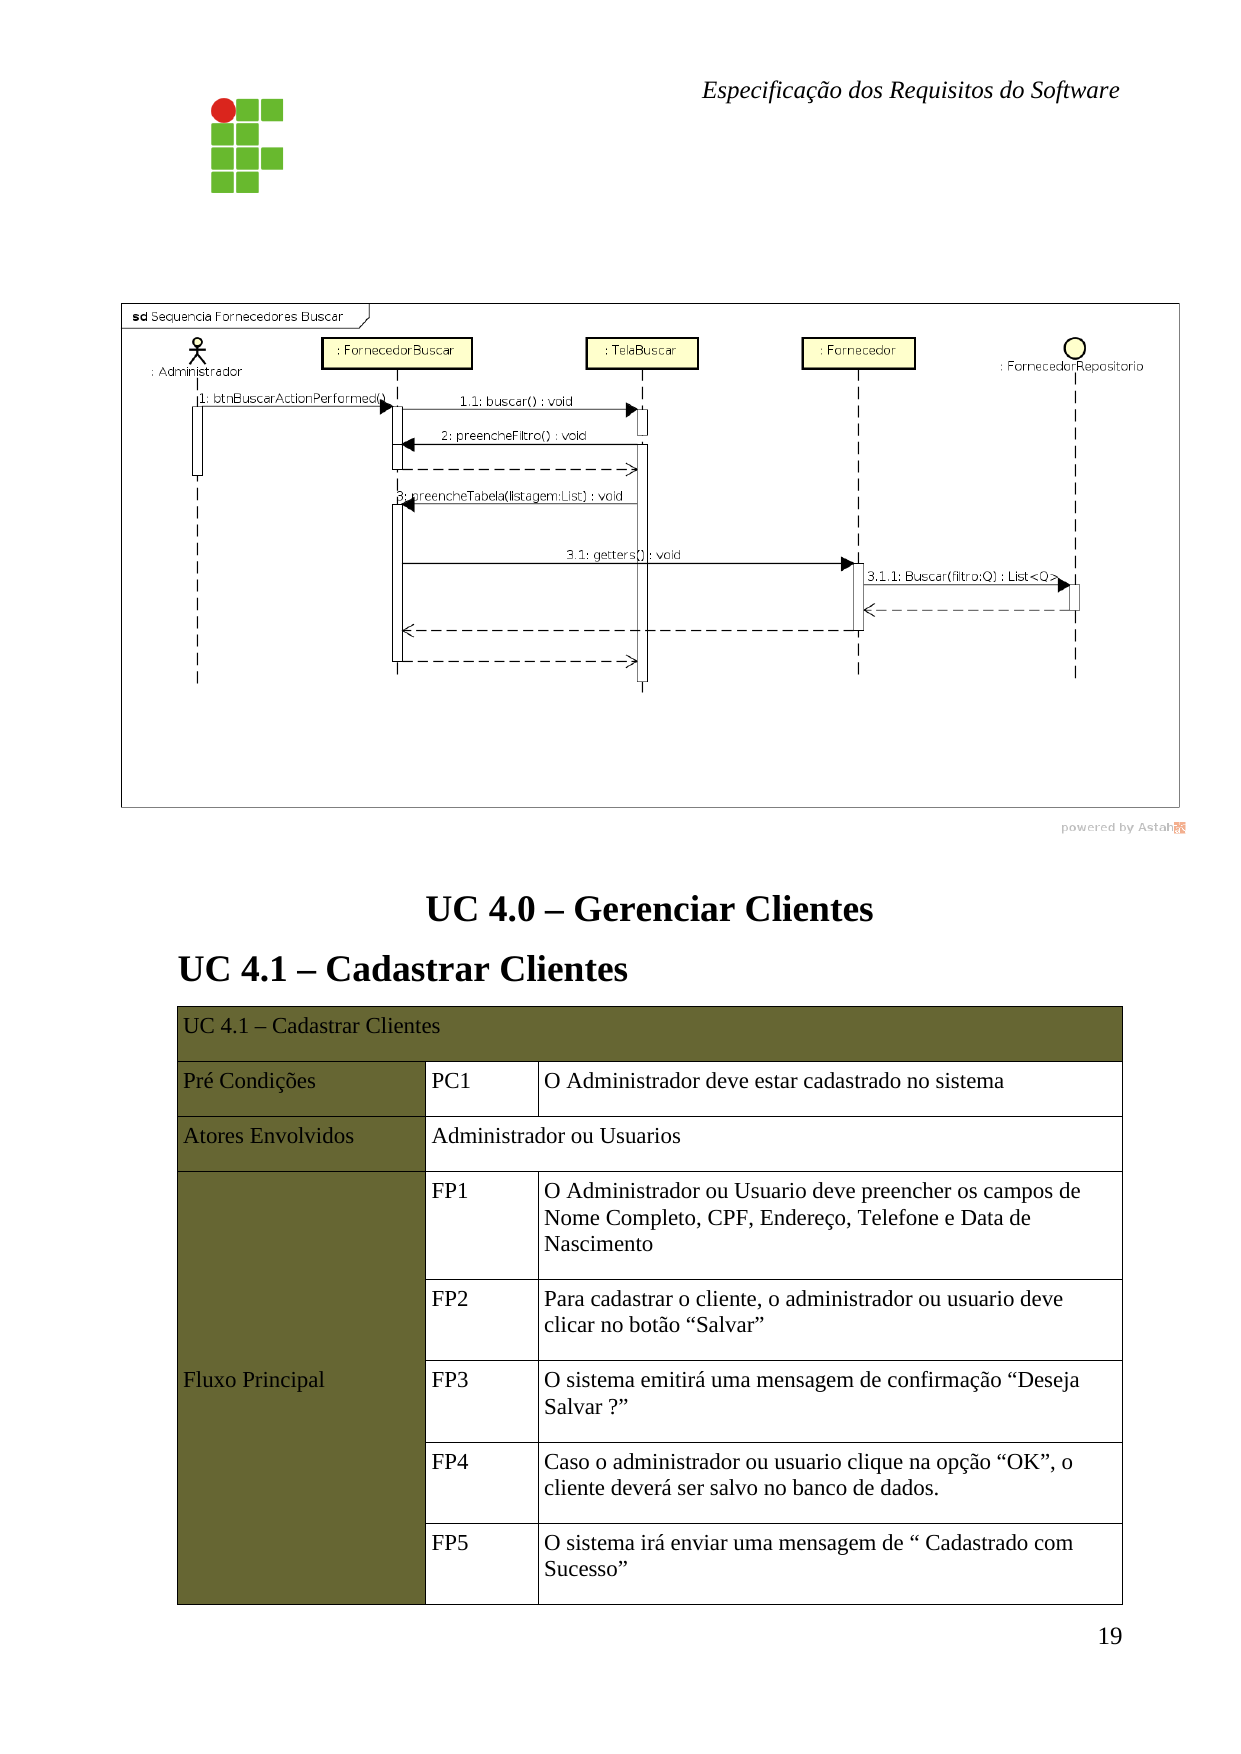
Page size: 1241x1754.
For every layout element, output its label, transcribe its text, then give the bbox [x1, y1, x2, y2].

table_cell Pré Condições [178, 1062, 425, 1116]
table_cell Atores Envolvidos [178, 1117, 425, 1171]
picture [208, 98, 284, 193]
table_cell FP3 [426, 1361, 538, 1441]
table_cell Para cadastrar o cliente, o administrador ou usuario deve clicar no botão “Salvar” [539, 1280, 1122, 1360]
table_cell Caso o administrador ou usuario clique na opção “OK”, o cliente deverá ser salvo no banco de dados. [539, 1443, 1122, 1523]
table_cell Administrador ou Usuarios [426, 1117, 1122, 1171]
text UC 4.0 – Gerenciar Clientes [177, 886, 1122, 929]
table_cell PC1 [426, 1062, 538, 1116]
table_cell FP1 [426, 1172, 538, 1279]
table_header UC 4.1 – Cadastrar Clientes [178, 1007, 1122, 1061]
table_cell Fluxo Principal [178, 1172, 425, 1604]
picture [111, 293, 1188, 837]
table_cell FP2 [426, 1280, 538, 1360]
table_cell O sistema emitirá uma mensagem de confirmação “Deseja Salvar ?” [539, 1361, 1122, 1441]
table_cell FP4 [426, 1443, 538, 1523]
table_cell FP5 [426, 1524, 538, 1604]
table_cell O Administrador deve estar cadastrado no sistema [539, 1062, 1122, 1116]
text UC 4.1 – Cadastrar Clientes [177, 946, 1122, 989]
table_cell O Administrador ou Usuario deve preencher os campos de Nome Completo, CPF, Endereço, Telefone e Data de Nascimento [539, 1172, 1122, 1279]
table_cell O sistema irá enviar uma mensagem de “ Cadastrado com Sucesso” [539, 1524, 1122, 1604]
